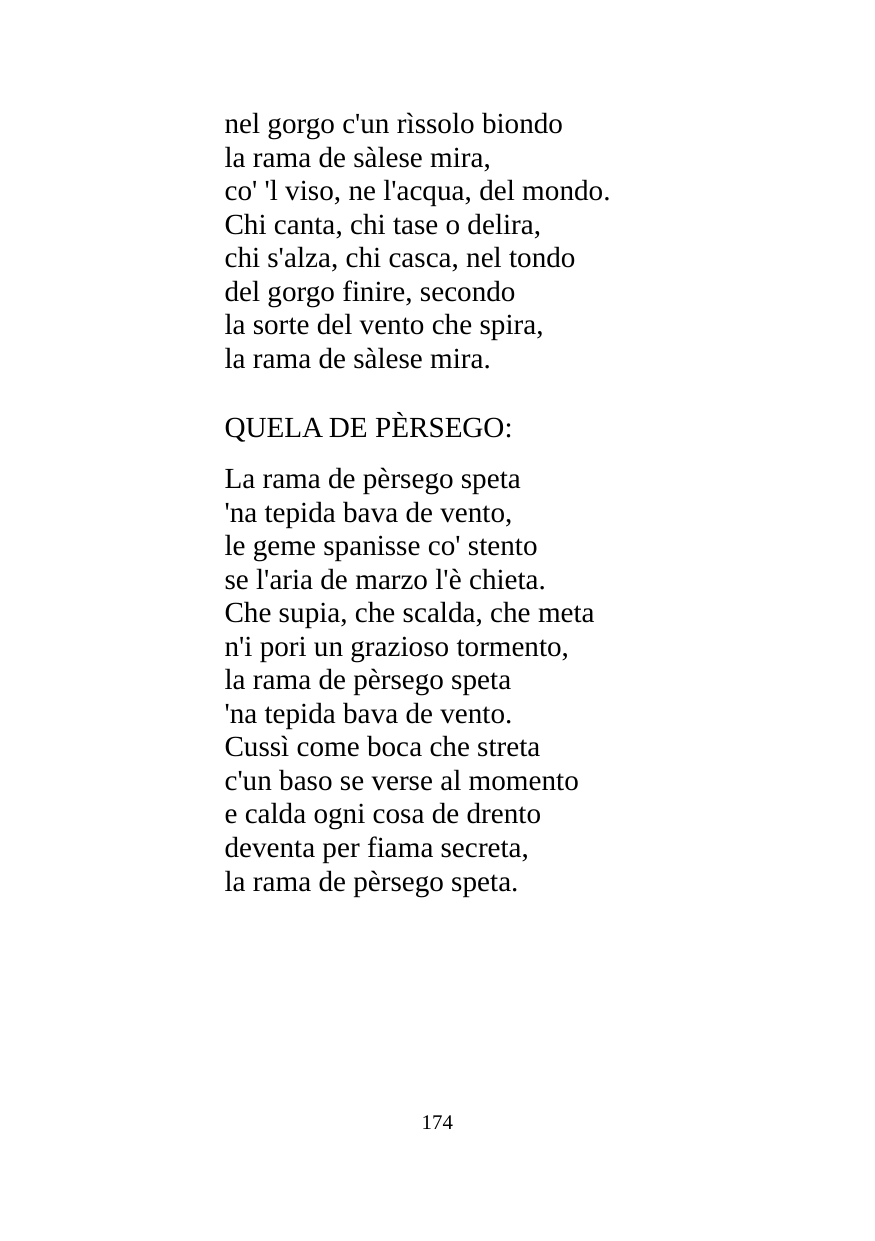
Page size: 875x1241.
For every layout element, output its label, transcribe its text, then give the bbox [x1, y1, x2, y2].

text QUELA DE PÈRSEGO: [224, 410, 768, 443]
text La rama de pèrsego speta 'na tepida bava de vento, le geme spanisse co' stento se l'aria de marzo l'è chieta. Che supia, che scalda, che meta n'i pori un grazioso tormento, la rama de pèrsego speta 'na tepida bava de vento. Cussì come boca che streta c'un baso se verse al momento e calda ogni cosa de drento deventa per fiama secreta, la rama de pèrsego speta. [224, 461, 768, 897]
text nel gorgo c'un rìssolo biondo la rama de sàlese mira, co' 'l viso, ne l'acqua, del mondo. Chi canta, chi tase o delira, chi s'alza, chi casca, nel tondo del gorgo finire, secondo la sorte del vento che spira, la rama de sàlese mira. [224, 106, 768, 374]
